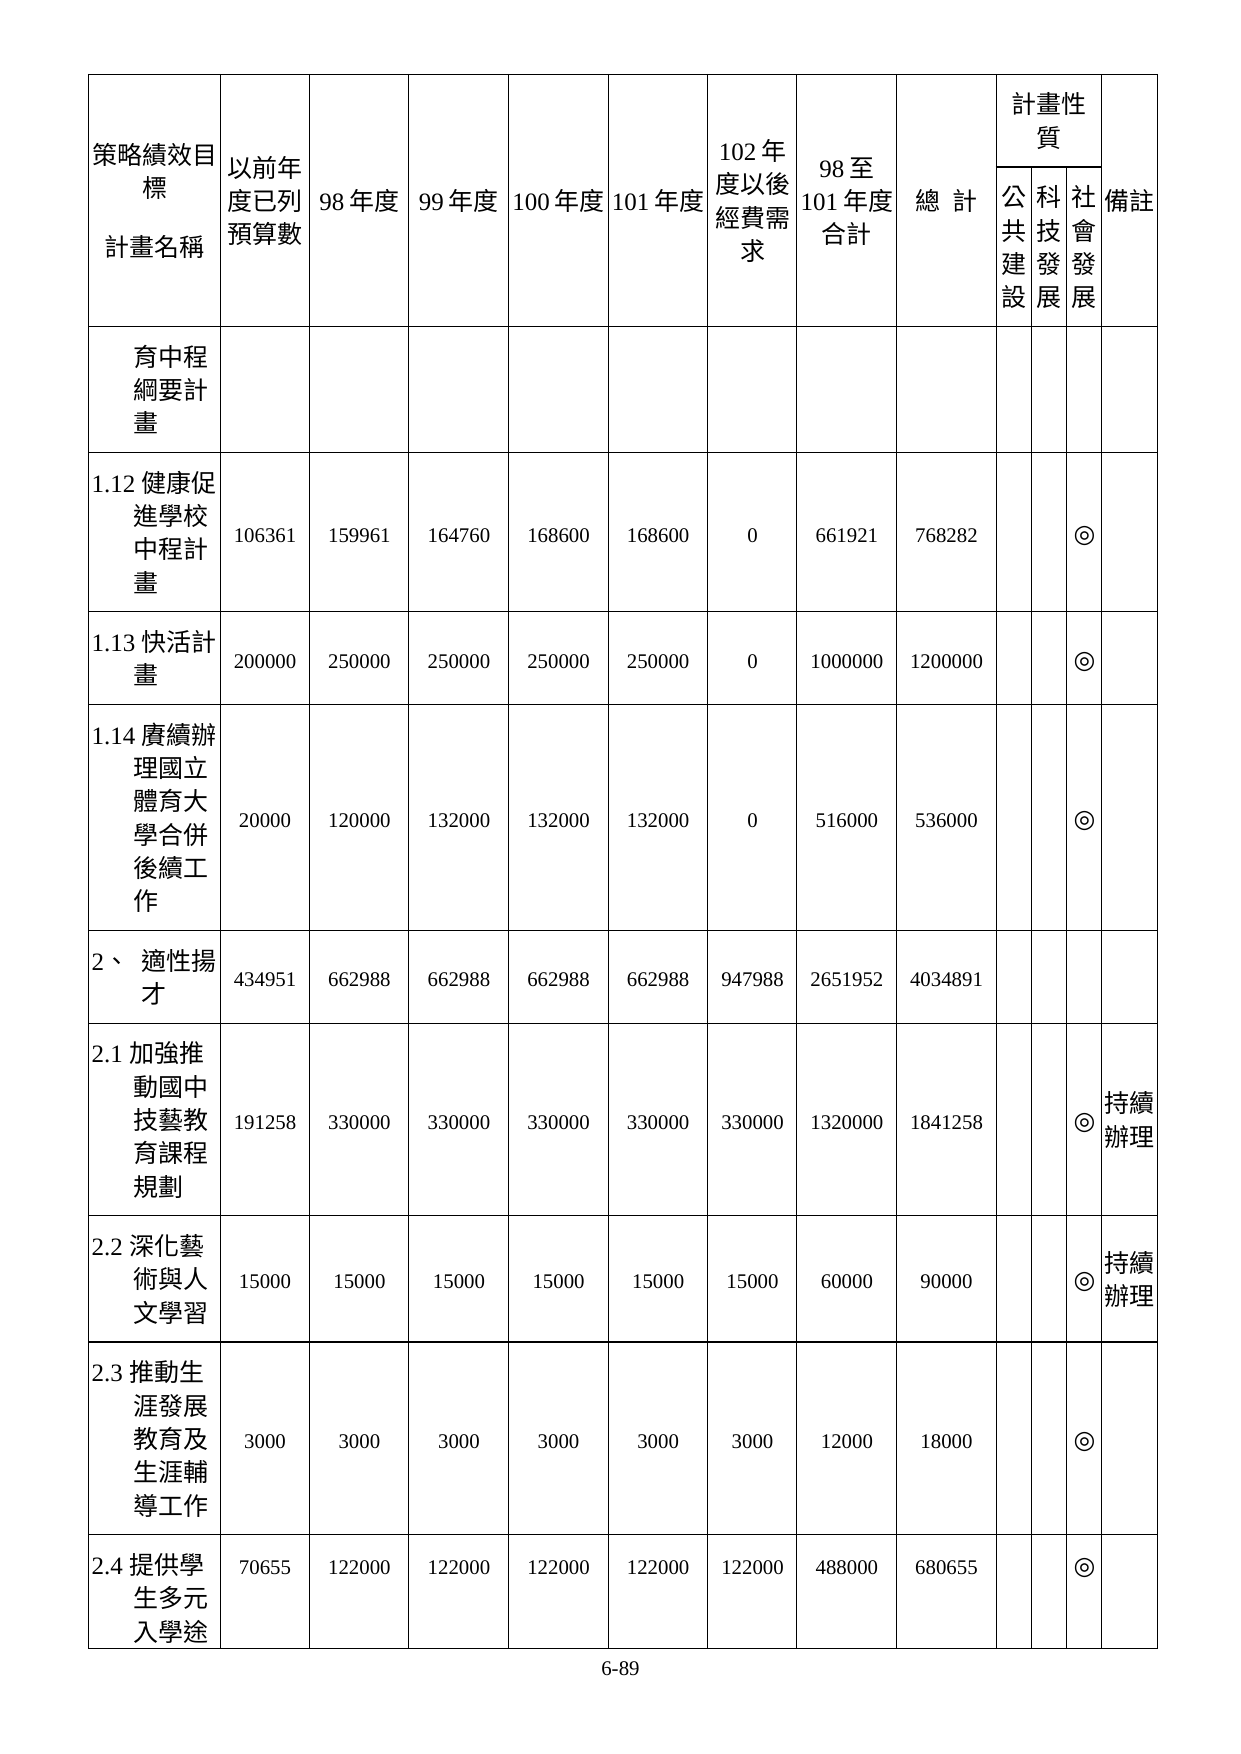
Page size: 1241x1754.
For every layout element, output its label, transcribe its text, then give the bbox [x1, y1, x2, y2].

table_cell 536000 [897, 705, 996, 930]
table_cell 122000 [509, 1535, 608, 1648]
table_cell 3000 [609, 1343, 707, 1534]
table_cell 1200000 [897, 612, 996, 704]
table_cell 15000 [409, 1216, 508, 1341]
table_cell [997, 1343, 1031, 1534]
table_cell 1.14 賡續辦理國立體育大學合併後續工作 [89, 705, 220, 930]
table_header 98至101年度合計 [797, 75, 896, 326]
table_cell [221, 327, 309, 452]
table_cell 科技發展 [1032, 168, 1066, 326]
table_header 計畫性質 [997, 75, 1101, 166]
table_header 備註 [1102, 75, 1157, 326]
table_cell 1000000 [797, 612, 896, 704]
table_cell 15000 [509, 1216, 608, 1341]
table_cell 社會發展 [1067, 168, 1101, 326]
table_cell 0 [708, 612, 796, 704]
table_cell [897, 327, 996, 452]
table_cell 330000 [409, 1024, 508, 1215]
table_cell [310, 327, 408, 452]
table_cell [1067, 931, 1101, 1023]
table_cell ◎ [1067, 612, 1101, 704]
table_cell 662988 [509, 931, 608, 1023]
table_header 100年度 [509, 75, 608, 326]
table_cell [797, 327, 896, 452]
table_cell 662988 [409, 931, 508, 1023]
table_cell [997, 705, 1031, 930]
table_cell 2.4 提供學生多元入學途 [89, 1535, 220, 1648]
table_cell 159961 [310, 453, 408, 611]
table_cell [997, 931, 1031, 1023]
table_cell 3000 [509, 1343, 608, 1534]
table_cell 15000 [310, 1216, 408, 1341]
table_cell [1032, 1535, 1066, 1648]
table_cell 育中程綱要計畫 [89, 327, 220, 452]
table_cell 1.12 健康促進學校中程計畫 [89, 453, 220, 611]
table_cell 330000 [509, 1024, 608, 1215]
table_cell 122000 [310, 1535, 408, 1648]
table_cell ◎ [1067, 1535, 1101, 1648]
table_cell 662988 [609, 931, 707, 1023]
table_cell [409, 327, 508, 452]
table_header 102年度以後經費需求 [708, 75, 796, 326]
table_cell [997, 1024, 1031, 1215]
table_cell 516000 [797, 705, 896, 930]
table_cell [1102, 1343, 1157, 1534]
table_cell 122000 [409, 1535, 508, 1648]
table_cell 15000 [221, 1216, 309, 1341]
table_cell 2.2 深化藝術與人文學習 [89, 1216, 220, 1341]
table_cell 90000 [897, 1216, 996, 1341]
table_cell 330000 [708, 1024, 796, 1215]
table_cell 1.13 快活計畫 [89, 612, 220, 704]
table_cell [1102, 453, 1157, 611]
table_cell 0 [708, 705, 796, 930]
table_cell [997, 1535, 1031, 1648]
table_header 101年度 [609, 75, 707, 326]
table_cell 3000 [310, 1343, 408, 1534]
table_cell [1032, 612, 1066, 704]
table_cell [708, 327, 796, 452]
table_cell [1102, 327, 1157, 452]
table_cell 15000 [609, 1216, 707, 1341]
table_cell [1102, 931, 1157, 1023]
table_cell 168600 [609, 453, 707, 611]
table_cell 持續辦理 [1102, 1024, 1157, 1215]
table_cell ◎ [1067, 1216, 1101, 1341]
table_cell 公共建設 [997, 168, 1031, 326]
table_cell [997, 327, 1031, 452]
table_cell 1841258 [897, 1024, 996, 1215]
table_cell 250000 [409, 612, 508, 704]
table_cell 122000 [708, 1535, 796, 1648]
table_cell 200000 [221, 612, 309, 704]
table_cell [1032, 1343, 1066, 1534]
table_cell 947988 [708, 931, 796, 1023]
table_cell ◎ [1067, 1343, 1101, 1534]
table_cell [1032, 453, 1066, 611]
table_header 總 計 [897, 75, 996, 326]
table_cell 680655 [897, 1535, 996, 1648]
table_cell 1320000 [797, 1024, 896, 1215]
table_cell 60000 [797, 1216, 896, 1341]
table_cell 持續辦理 [1102, 1216, 1157, 1341]
table_header 98年度 [310, 75, 408, 326]
table_cell 168600 [509, 453, 608, 611]
table_cell [1032, 327, 1066, 452]
table_cell [1102, 1535, 1157, 1648]
table_cell 191258 [221, 1024, 309, 1215]
table_cell 106361 [221, 453, 309, 611]
table_cell [1102, 705, 1157, 930]
table_cell [997, 612, 1031, 704]
table_cell 3000 [221, 1343, 309, 1534]
table_cell [609, 327, 707, 452]
table_header 策略績效目標 計畫名稱 [89, 75, 220, 326]
table_cell [1032, 931, 1066, 1023]
table_cell [509, 327, 608, 452]
table_cell 3000 [708, 1343, 796, 1534]
table_cell ◎ [1067, 705, 1101, 930]
table_cell 適性揚才 [89, 931, 220, 1023]
table_cell 488000 [797, 1535, 896, 1648]
table_cell 434951 [221, 931, 309, 1023]
table_cell [1102, 612, 1157, 704]
table_cell 20000 [221, 705, 309, 930]
table_cell 132000 [409, 705, 508, 930]
table_cell 768282 [897, 453, 996, 611]
table_cell 18000 [897, 1343, 996, 1534]
table_cell 250000 [609, 612, 707, 704]
table_cell 0 [708, 453, 796, 611]
table_header 99年度 [409, 75, 508, 326]
table_cell 132000 [609, 705, 707, 930]
table_cell 330000 [609, 1024, 707, 1215]
table_cell [1032, 705, 1066, 930]
table_cell 250000 [509, 612, 608, 704]
table_cell ◎ [1067, 1024, 1101, 1215]
table_cell [997, 453, 1031, 611]
table_cell 662988 [310, 931, 408, 1023]
table_cell 132000 [509, 705, 608, 930]
table_cell 4034891 [897, 931, 996, 1023]
table_cell 120000 [310, 705, 408, 930]
table_cell 164760 [409, 453, 508, 611]
table_cell ◎ [1067, 453, 1101, 611]
table_cell 2.1 加強推動國中技藝教育課程規劃 [89, 1024, 220, 1215]
table_header 以前年度已列預算數 [221, 75, 309, 326]
table_cell [1032, 1216, 1066, 1341]
table_cell [997, 1216, 1031, 1341]
table_cell 12000 [797, 1343, 896, 1534]
table_cell 15000 [708, 1216, 796, 1341]
table_cell 250000 [310, 612, 408, 704]
table_cell 3000 [409, 1343, 508, 1534]
table_cell 330000 [310, 1024, 408, 1215]
table_cell 2.3 推動生涯發展教育及生涯輔導工作 [89, 1343, 220, 1534]
table_cell [1032, 1024, 1066, 1215]
table_cell 122000 [609, 1535, 707, 1648]
table_cell 2651952 [797, 931, 896, 1023]
table_cell [1067, 327, 1101, 452]
table_cell 70655 [221, 1535, 309, 1648]
table_cell 661921 [797, 453, 896, 611]
